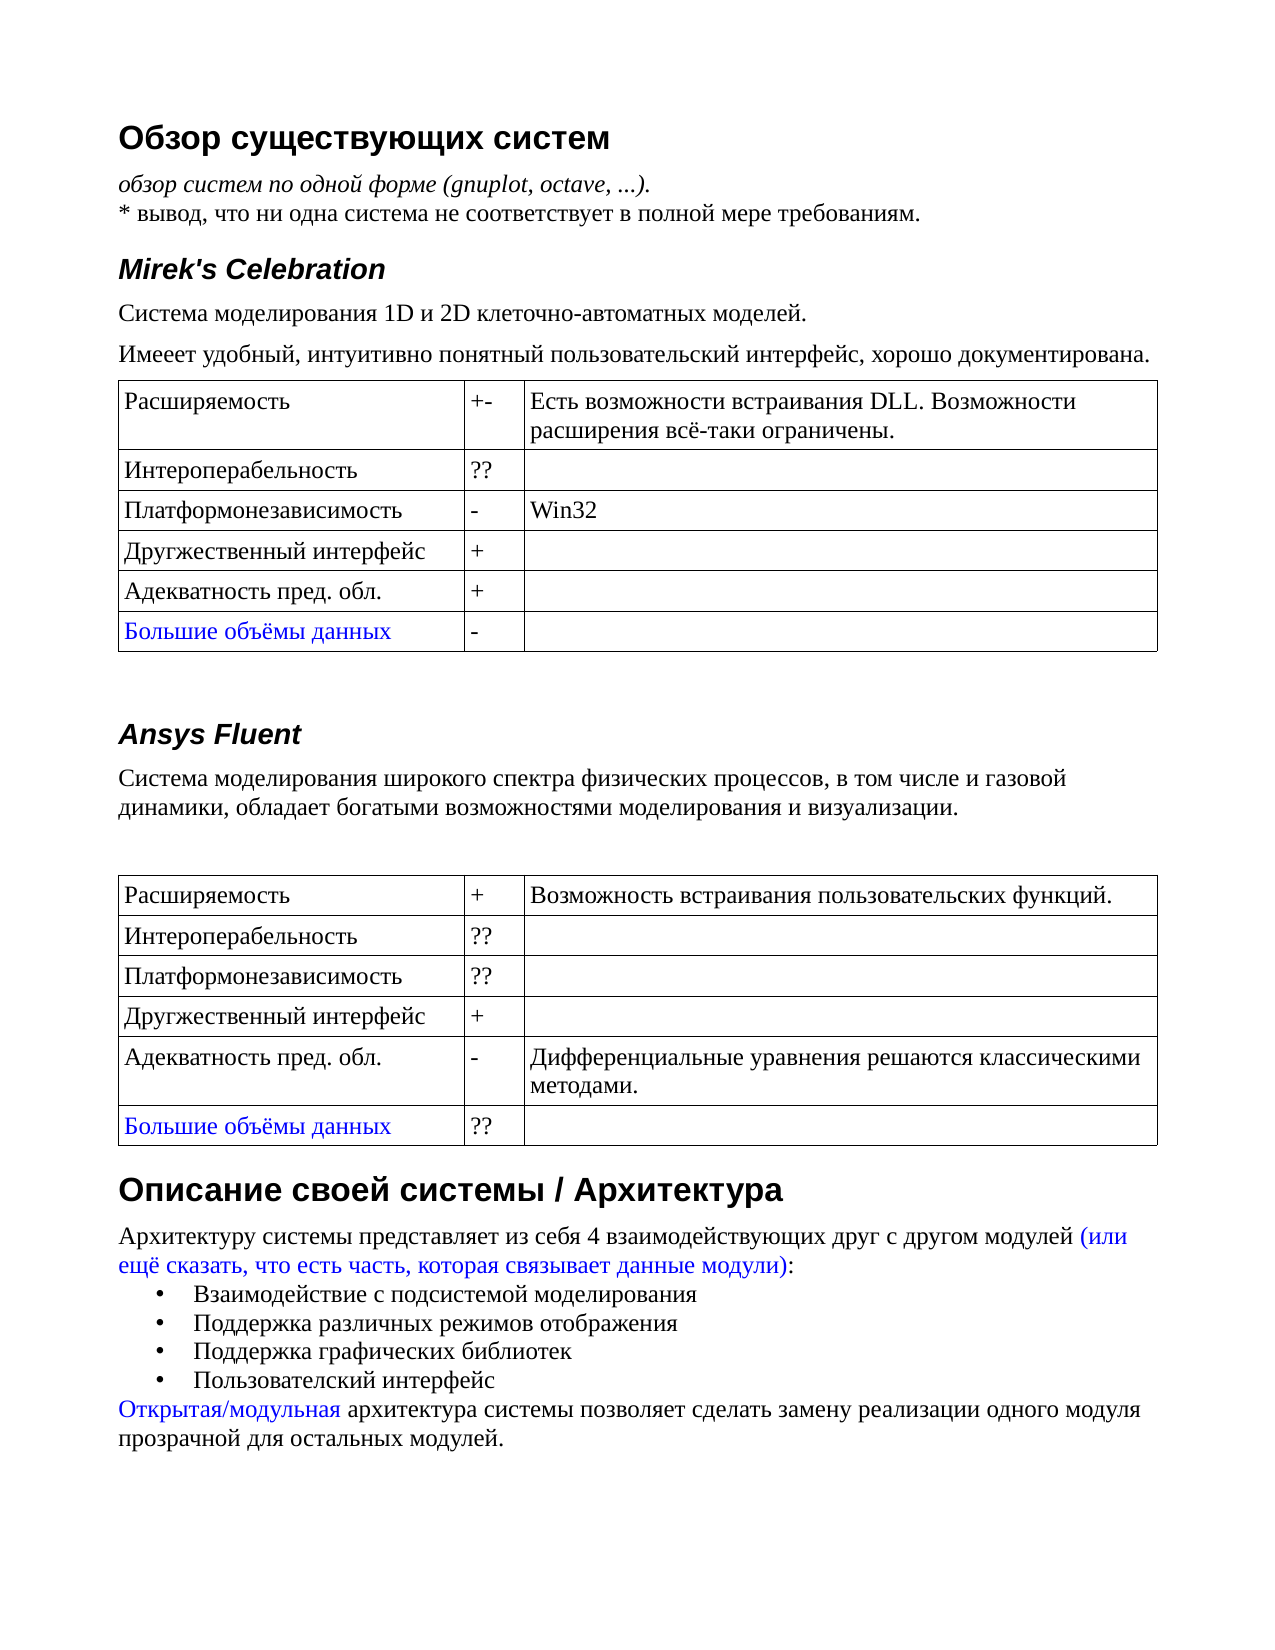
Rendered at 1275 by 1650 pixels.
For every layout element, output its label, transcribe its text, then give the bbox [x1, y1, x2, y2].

table_cell - [465, 491, 524, 530]
table_cell [525, 997, 1157, 1036]
table_cell ?? [465, 956, 524, 996]
table_cell + [465, 997, 524, 1036]
text обзор систем по одной форме (gnuplot, octave, ...). [118, 169, 1157, 198]
table_cell [525, 571, 1157, 611]
table_header Возможность встраивания пользовательских функций. [525, 876, 1157, 915]
table_cell [525, 916, 1157, 955]
table_cell Другжественный интерфейс [119, 997, 464, 1036]
table_cell Адекватность пред. обл. [119, 1037, 464, 1105]
table_cell [525, 531, 1157, 570]
table_cell Платформонезависимость [119, 491, 464, 530]
text * вывод, что ни одна система не соответствует в полной мере требованиям. [118, 198, 1157, 227]
text Система моделирования 1D и 2D клеточно-автоматных моделей. [118, 298, 1157, 327]
table_cell ?? [465, 1106, 524, 1145]
table_header Расширяемость [119, 876, 464, 915]
text Имееет удобный, интуитивно понятный пользовательский интерфейс, хорошо документирована. [118, 339, 1157, 368]
table_cell [525, 956, 1157, 996]
table_cell Интероперабельность [119, 916, 464, 955]
subtitle Описание своей системы / Aрхитектура [118, 1170, 1157, 1209]
table_cell Другжественный интерфейс [119, 531, 464, 570]
table_cell Адекватность пред. обл. [119, 571, 464, 611]
table_cell Win32 [525, 491, 1157, 530]
table_cell Большие объёмы данных [119, 1106, 464, 1145]
list Поддержка графических библиотек [156, 1336, 1157, 1365]
table_cell - [465, 612, 524, 651]
table_cell Интероперабельность [119, 450, 464, 490]
list Поддержка различных режимов отображения [156, 1308, 1157, 1336]
table_cell + [465, 571, 524, 611]
table_cell - [465, 1037, 524, 1105]
table_cell [525, 612, 1157, 651]
table_header Расширяемость [119, 381, 464, 449]
table_header + [465, 876, 524, 915]
table_header Есть возможности встраивания DLL. Возможности расширения всё-таки ограничены. [525, 381, 1157, 449]
table_cell + [465, 531, 524, 570]
subtitle Mirek's Celebration [118, 252, 1157, 285]
table_cell Большие объёмы данных [119, 612, 464, 651]
table_cell Платформонезависимость [119, 956, 464, 996]
table_cell ?? [465, 916, 524, 955]
subtitle Ansys Fluent [118, 717, 1157, 751]
table_cell ?? [465, 450, 524, 490]
table_cell [525, 450, 1157, 490]
text Система моделирования широкого спектра физических процессов, в том числе и газовой динамики, обладает богатыми возможностями моделирования и визуализации. [118, 763, 1157, 821]
table_header +- [465, 381, 524, 449]
text Архитектуру системы представляет из себя 4 взаимодействующих друг с другом модулей (или ещё сказать, что есть часть, которая связывает данные модули): [118, 1221, 1157, 1279]
table_cell Дифференциальные уравнения решаются классическими методами. [525, 1037, 1157, 1105]
list Взаимодействие с подсистемой моделирования [156, 1279, 1157, 1308]
subtitle Обзор существующих систем [118, 118, 1157, 157]
list Пользователский интерфейс [156, 1365, 1157, 1394]
table_cell [525, 1106, 1157, 1145]
text Открытая/модульная архитектура системы позволяет сделать замену реализации одного модуля прозрачной для остальных модулей. [118, 1394, 1157, 1451]
